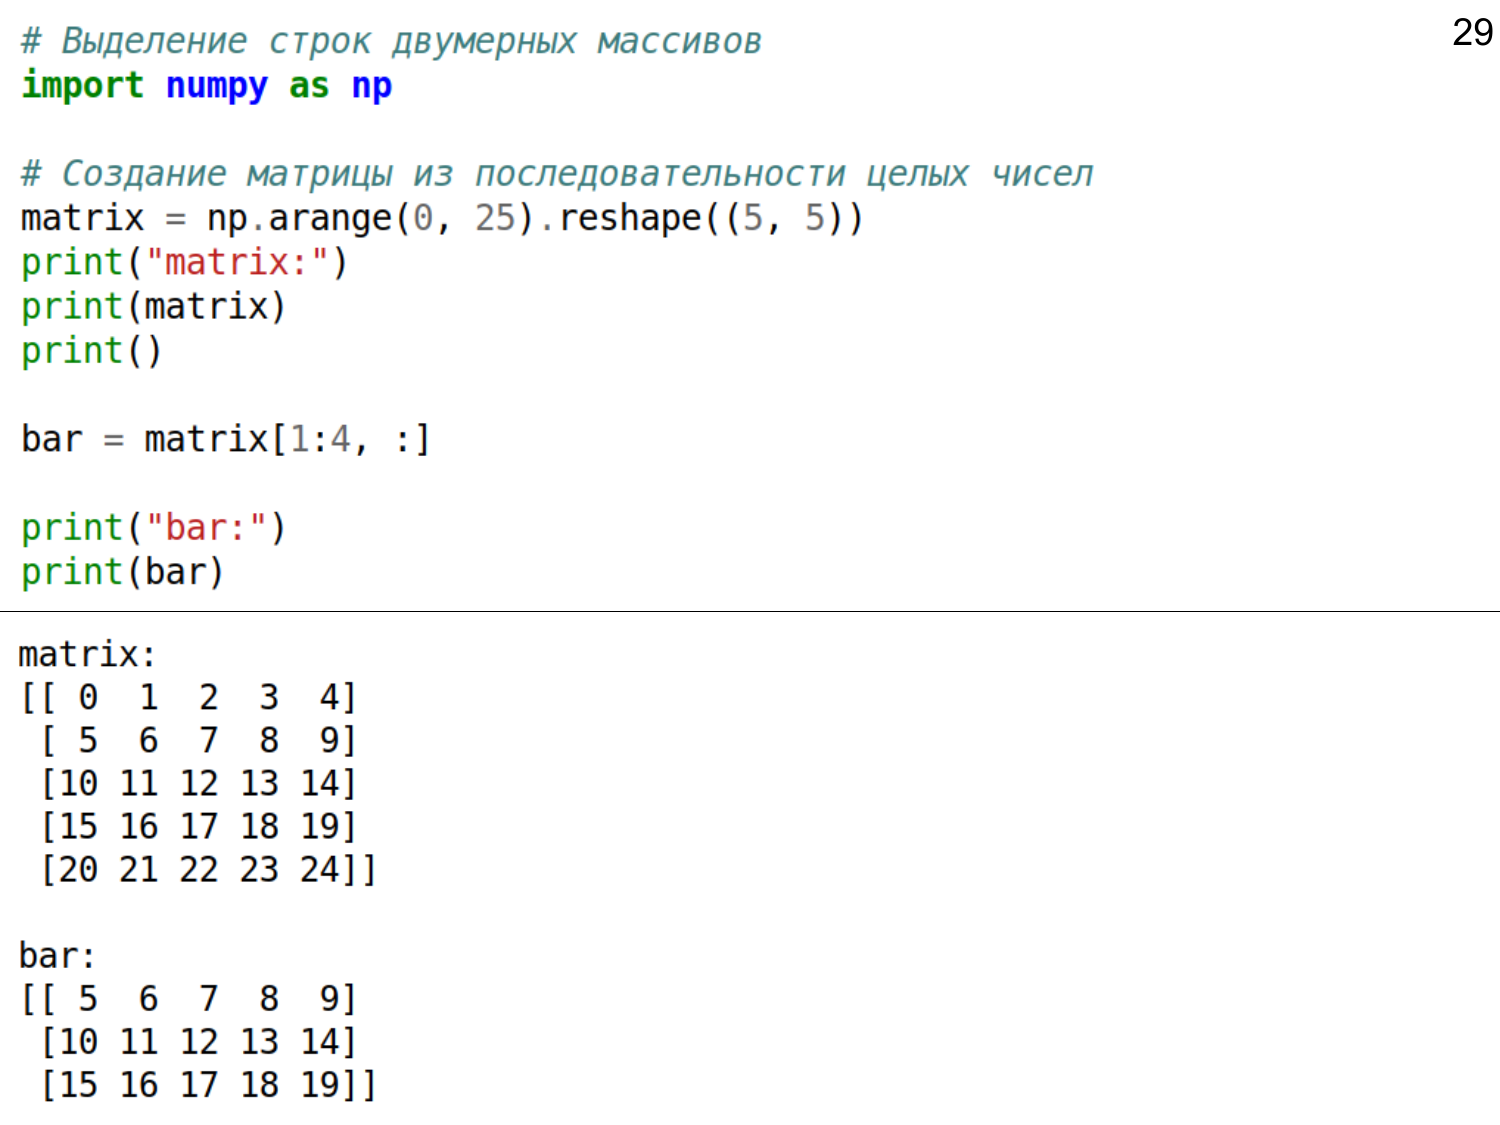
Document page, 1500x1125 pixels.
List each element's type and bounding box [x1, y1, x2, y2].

picture [8, 632, 387, 1113]
picture [12, 15, 1110, 602]
